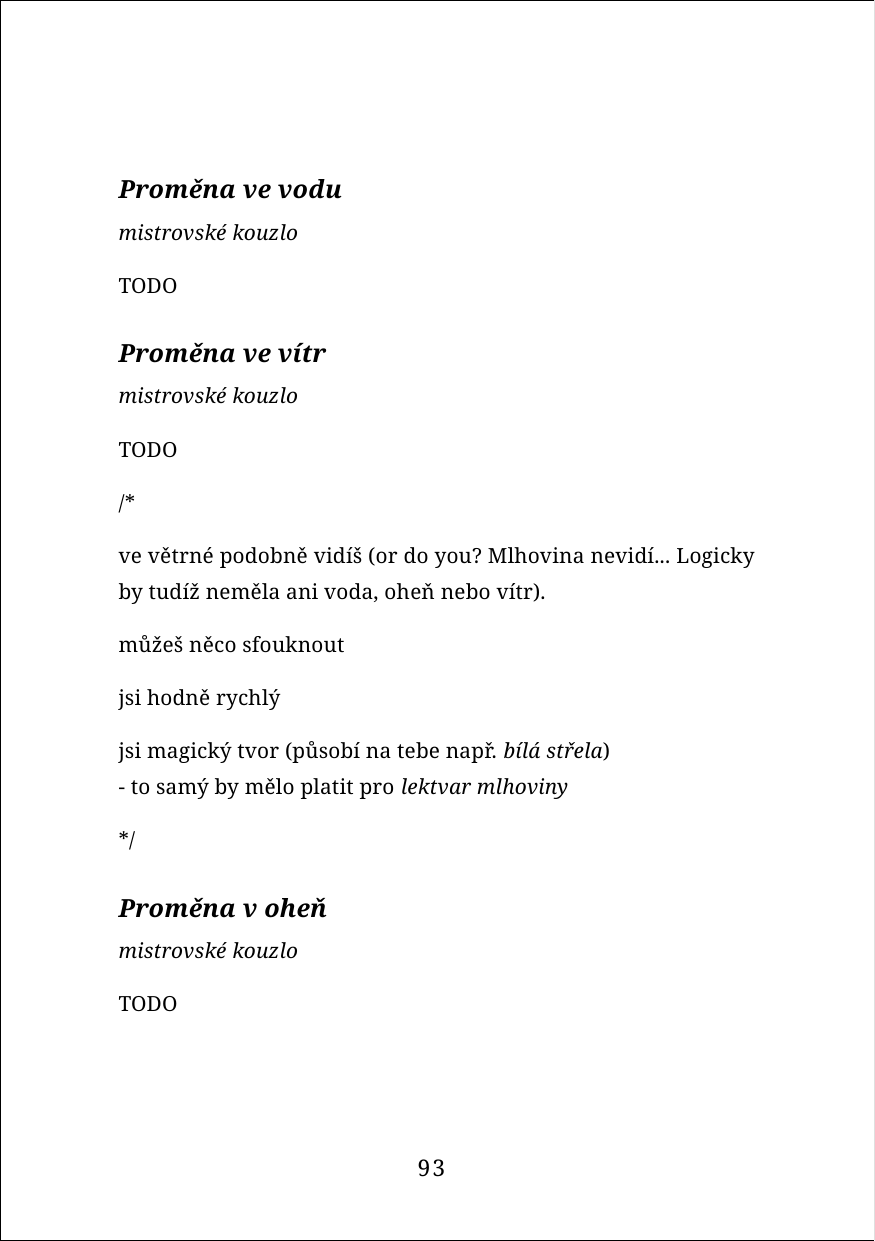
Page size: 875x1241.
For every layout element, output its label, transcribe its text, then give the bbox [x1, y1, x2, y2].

text ve větrné podobně vidíš (or do you? Mlhovina nevidí... Logicky by tudíž neměla ani voda, oheň nebo vítr). [118, 541, 756, 605]
text TODO [118, 435, 756, 463]
text mistrovské kouzlo [118, 936, 756, 964]
text */ [118, 825, 756, 854]
text jsi magický tvor (působí na tebe např. bílá střela) - to samý by mělo platit pro lektvar mlhoviny [118, 737, 756, 801]
text mistrovské kouzlo [118, 218, 756, 246]
text jsi hodně rychlý [118, 683, 756, 712]
subtitle Proměna ve vodu [118, 172, 756, 206]
subtitle Proměna ve vítr [118, 336, 756, 370]
text TODO [118, 989, 756, 1018]
text mistrovské kouzlo [118, 382, 756, 410]
text TODO [118, 271, 756, 299]
text můžeš něco sfouknout [118, 630, 756, 658]
text /* [118, 488, 756, 517]
subtitle Proměna v oheň [118, 890, 756, 924]
